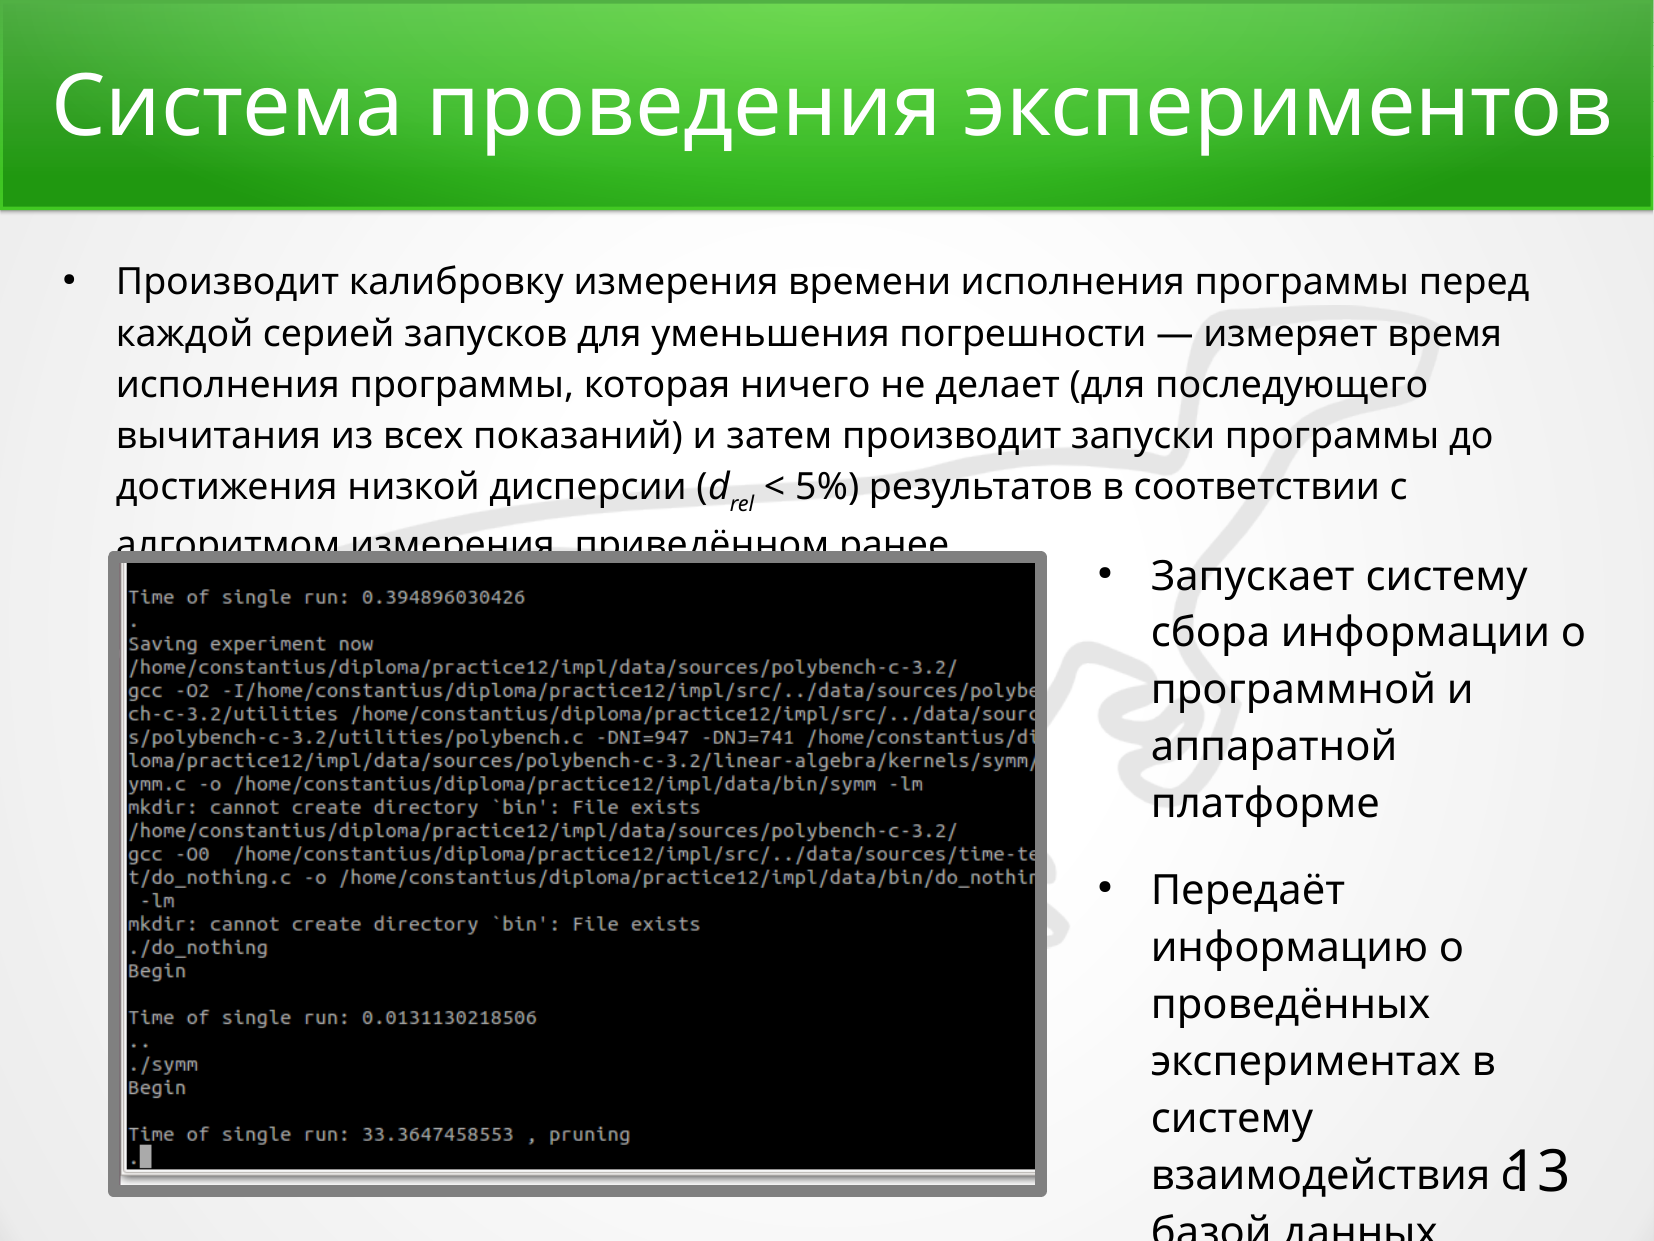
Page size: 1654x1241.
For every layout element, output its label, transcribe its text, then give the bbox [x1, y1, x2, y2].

picture [866, 547, 876, 551]
picture [386, 541, 395, 551]
picture [309, 541, 315, 551]
picture [426, 541, 444, 551]
picture [461, 541, 467, 551]
list Производит калибровку измерения времени исполнения программы перед каждой серией запусков для уменьшения погрешности — измеряет время исполнения программы, которая ничего не делает (для последующего вычитания из всех показаний) и затем производит запуски программы до достижения низкой дисперсии (drel < 5%) результатов в соответствии с алгоритмом измерения, приведённом ранее [45, 255, 1606, 541]
picture [751, 541, 757, 551]
picture [859, 541, 876, 551]
picture [912, 541, 931, 551]
picture [506, 541, 512, 551]
picture [672, 541, 682, 545]
picture [530, 541, 539, 551]
picture [775, 541, 781, 551]
picture [879, 541, 885, 551]
list Запускает систему сбора информации о программной и аппаратной платформе Передаёт информацию о проведённых экспериментах в систему взаимодействия с базой данных [1080, 545, 1606, 1126]
picture [651, 541, 661, 545]
picture [672, 541, 694, 551]
picture [580, 541, 591, 551]
picture [760, 541, 771, 545]
picture [270, 541, 280, 551]
picture [417, 541, 423, 551]
picture [294, 541, 306, 551]
picture [520, 541, 527, 551]
picture [401, 541, 411, 551]
picture [491, 541, 502, 545]
picture [119, 563, 1036, 1186]
picture [361, 541, 368, 551]
picture [626, 541, 634, 551]
picture [661, 541, 669, 551]
picture [515, 541, 523, 551]
picture [934, 541, 944, 545]
picture [356, 541, 364, 551]
picture [371, 541, 387, 551]
picture [286, 541, 292, 551]
picture [888, 541, 899, 545]
picture [470, 541, 480, 545]
picture [594, 541, 601, 551]
picture [934, 541, 1443, 949]
picture [826, 541, 842, 551]
picture [230, 541, 237, 551]
picture [604, 541, 616, 551]
picture [810, 541, 820, 551]
picture [240, 541, 251, 551]
picture [798, 541, 804, 551]
picture [736, 541, 747, 545]
picture [447, 541, 459, 551]
picture [912, 541, 922, 545]
picture [631, 541, 638, 551]
picture [426, 541, 436, 545]
picture [255, 541, 264, 551]
picture [715, 541, 725, 545]
picture [618, 541, 623, 551]
picture [845, 541, 857, 551]
picture [715, 541, 733, 551]
picture [705, 541, 712, 551]
picture [337, 541, 353, 551]
picture [641, 541, 648, 551]
picture [903, 541, 909, 551]
picture [470, 541, 488, 551]
title Система проведения экспериментов [0, 37, 1654, 168]
picture [695, 541, 702, 551]
picture [783, 541, 795, 551]
picture [551, 541, 577, 551]
picture [538, 541, 547, 546]
picture [321, 541, 331, 551]
